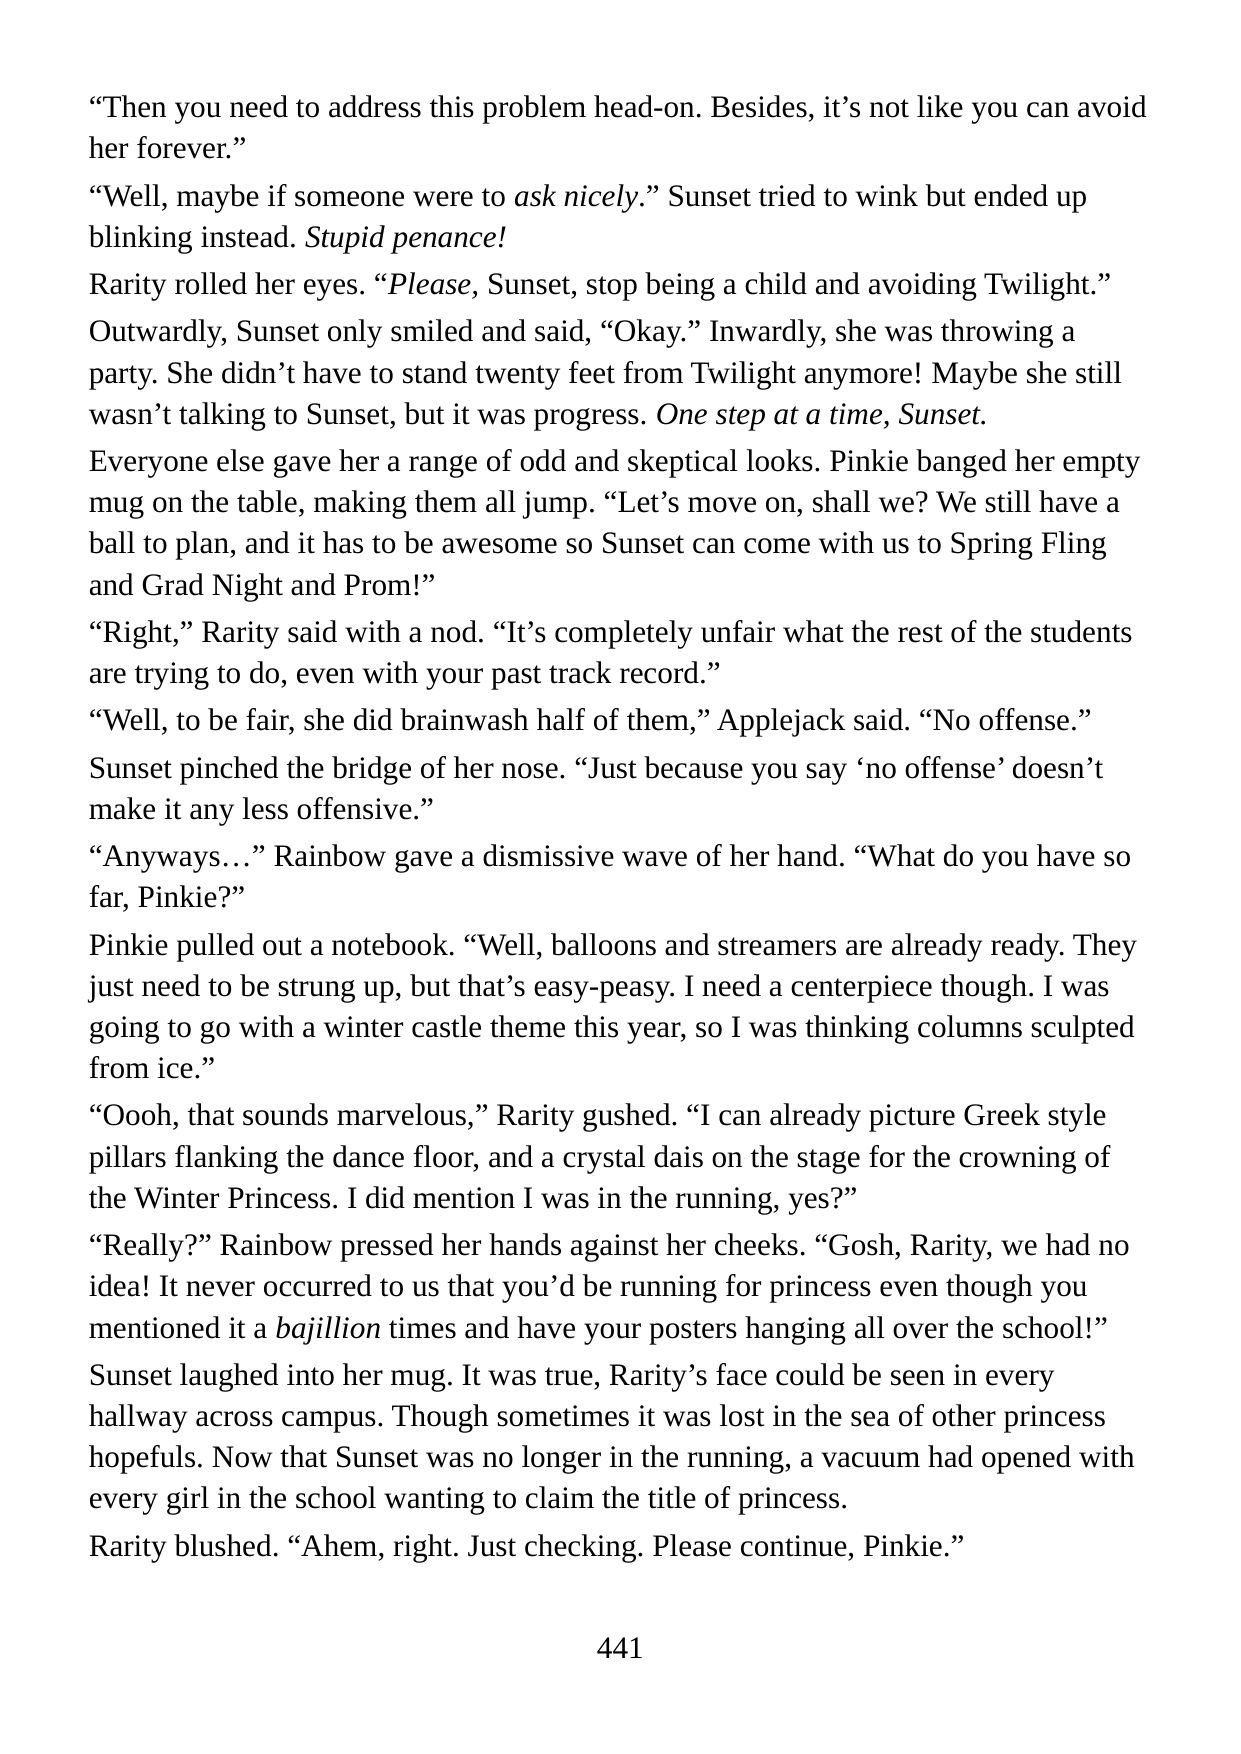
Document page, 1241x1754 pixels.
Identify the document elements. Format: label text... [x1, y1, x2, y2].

text “Well, maybe if someone were to ask nicely.” Sunset tried to wink but ended up blinking instead. Stupid penance! [88, 177, 1152, 254]
text Everyone else gave her a range of odd and skeptical looks. Pinkie banged her empty mug on the table, making them all jump. “Let’s move on, shall we? We still have a ball to plan, and it has to be awesome so Sunset can come with us to Spring Fling and Grad Night and Prom!” [88, 442, 1152, 602]
text Sunset pinched the bridge of her nose. “Just because you say ‘no offense’ doesn’t make it any less offensive.” [88, 749, 1152, 826]
text Pinkie pulled out a notebook. “Well, balloons and streamers are already ready. They just need to be strung up, but that’s easy-peasy. I need a centerpiece though. I was going to go with a winter castle theme this year, so I was thinking columns sculpted from ice.” [88, 926, 1152, 1085]
text “Anyways…” Rainbow gave a dismissive wave of her hand. “What do you have so far, Pinkie?” [88, 837, 1152, 914]
text Sunset laughed into her mug. It was true, Rarity’s face could be seen in every hallway across campus. Though sometimes it was lost in the sea of other princess hopefuls. Now that Sunset was no longer in the running, a vacuum had opened with every girl in the school wanting to claim the title of princess. [88, 1356, 1152, 1516]
text Rarity rolled her eyes. “Please, Sunset, stop being a child and avoiding Twilight.” [88, 265, 1152, 301]
text Outwardly, Sunset only smiled and said, “Okay.” Inwardly, she was throwing a party. She didn’t have to stand twenty feet from Twilight anymore! Maybe she still wasn’t talking to Sunset, but it was progress. One step at a time, Sunset. [88, 313, 1152, 431]
text “Really?” Rainbow pressed her hands against her cheeks. “Gosh, Rarity, we had no idea! It never occurred to us that you’d be running for princess even though you mentioned it a bajillion times and have your posters hanging all over the school!” [88, 1226, 1152, 1345]
text “Then you need to address this problem head-on. Besides, it’s not like you can avoid her forever.” [88, 88, 1152, 166]
text “Well, to be fair, she did brainwash half of them,” Applejack said. “No offense.” [88, 702, 1152, 738]
text “Right,” Rarity said with a nod. “It’s completely unfair what the rest of the students are trying to do, even with your past track record.” [88, 613, 1152, 690]
text “Oooh, that sounds marvelous,” Rarity gushed. “I can already picture Greek style pillars flanking the dance floor, and a crystal dais on the stage for the crowning of the Winter Princess. I did mention I was in the running, yes?” [88, 1097, 1152, 1215]
text Rarity blushed. “Ahem, right. Just checking. Please continue, Pinkie.” [88, 1527, 1152, 1563]
